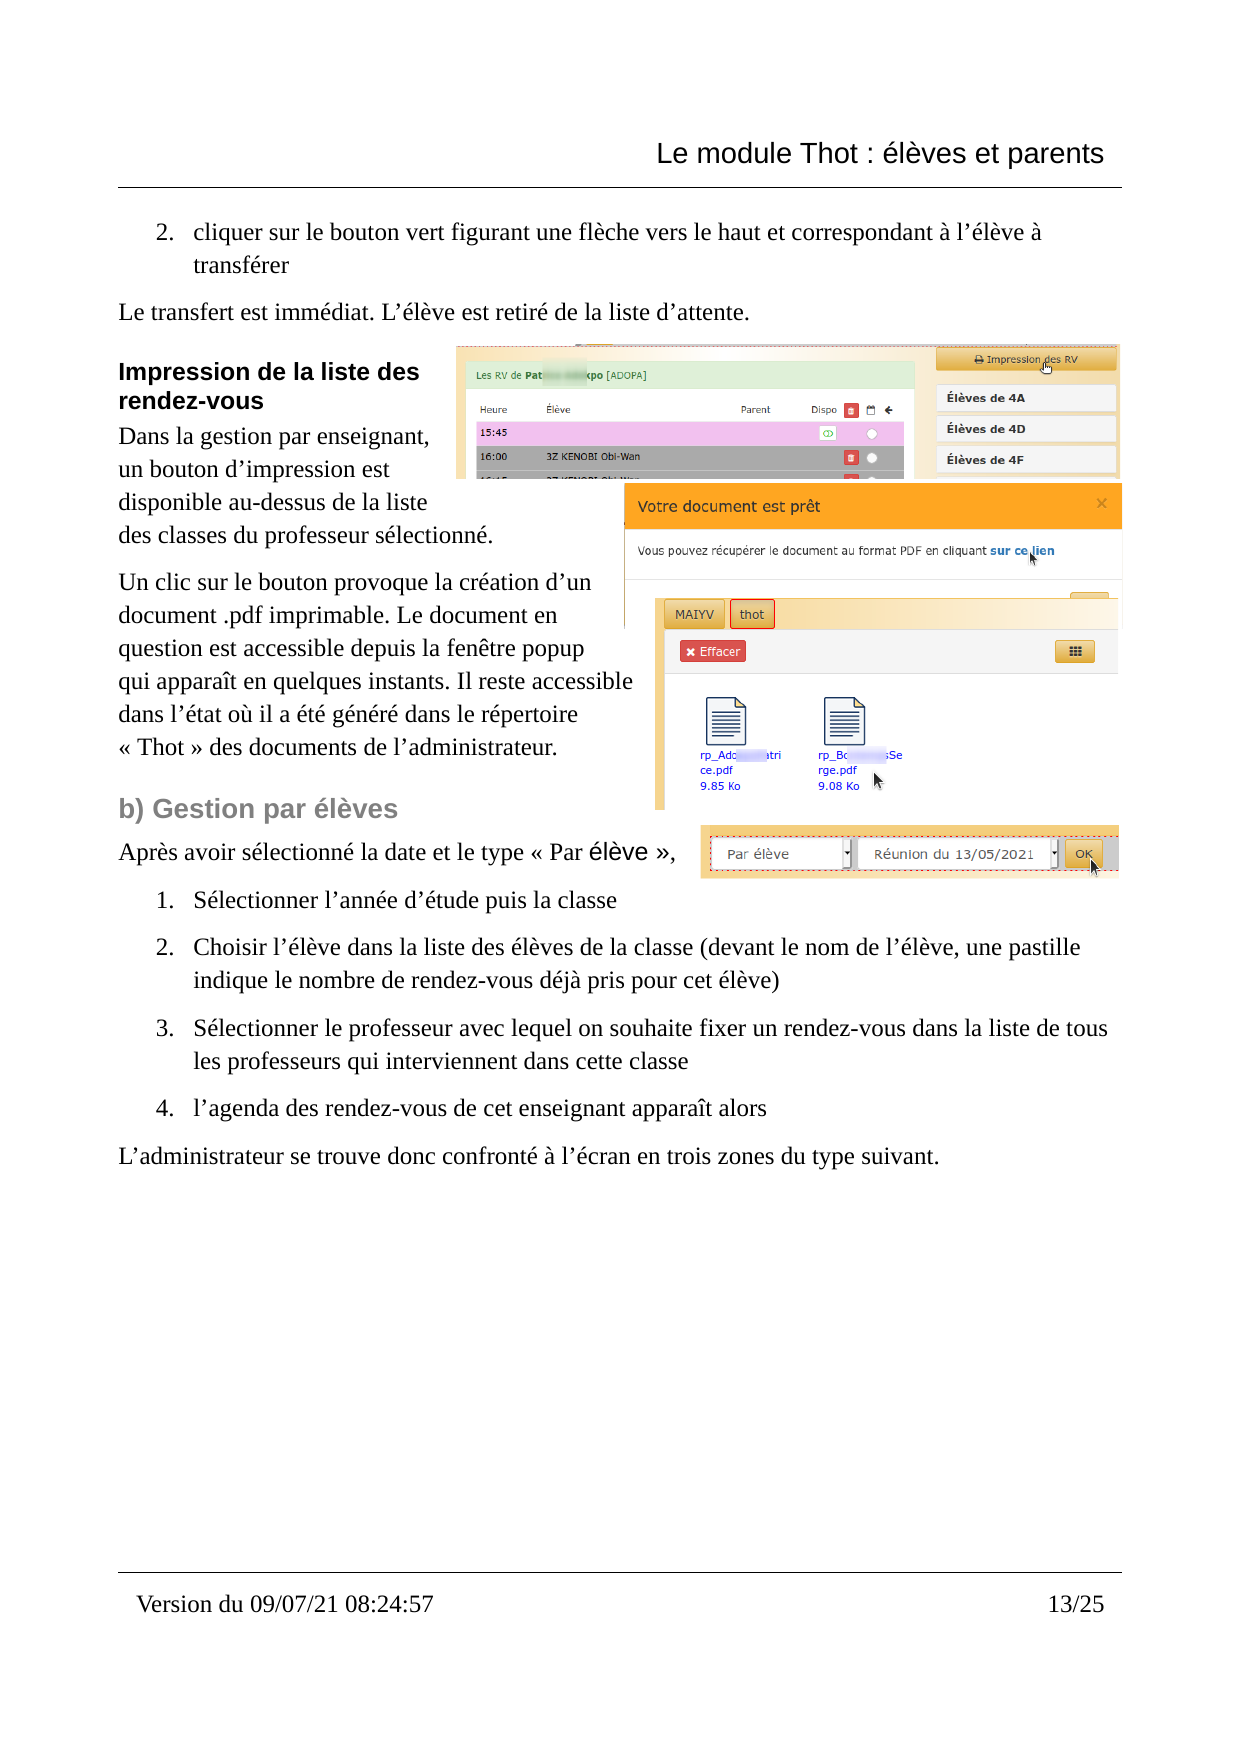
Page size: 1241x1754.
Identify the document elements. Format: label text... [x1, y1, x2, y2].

picture [700, 825, 1119, 879]
list cliquer sur le bouton vert figurant une flèche vers le haut et correspondant à l’élève à transférer [156, 217, 1122, 278]
list Sélectionner l’année d’étude puis la classe [156, 885, 1122, 913]
picture [624, 483, 1123, 810]
text Dans la gestion par enseignant, un bouton d’impression est disponible au-dessus de la liste des classes du professeur sélectionné. [118, 421, 1122, 548]
list Choisir l’élève dans la liste des élèves de la classe (devant le nom de l’élève, une pastille indique le nombre de rendez-vous déjà pris pour cet élève) [156, 932, 1122, 994]
text L’administrateur se trouve donc confronté à l’écran en trois zones du type suivant. [118, 1141, 1122, 1170]
text Le transfert est immédiat. L’élève est retiré de la liste d’attente. [118, 297, 1122, 326]
list l’agenda des rendez-vous de cet enseignant apparaît alors [156, 1093, 1122, 1122]
picture [456, 344, 1121, 479]
text Après avoir sélectionné la date et le type « Par élève », [118, 837, 700, 866]
subtitle Impression de la liste des rendez-vous [118, 357, 456, 414]
text Un clic sur le bouton provoque la création d’un document .pdf imprimable. Le document en question est accessible depuis la fenêtre popup qui apparaît en quelques instants. Il reste accessible dans l’état où il a été généré dans le répertoire « Thot » des documents de l’administrateur. [118, 567, 655, 761]
subtitle Gestion par élèves [118, 793, 1122, 824]
list Sélectionner le professeur avec lequel on souhaite fixer un rendez-vous dans la liste de tous les professeurs qui interviennent dans cette classe [156, 1013, 1122, 1075]
